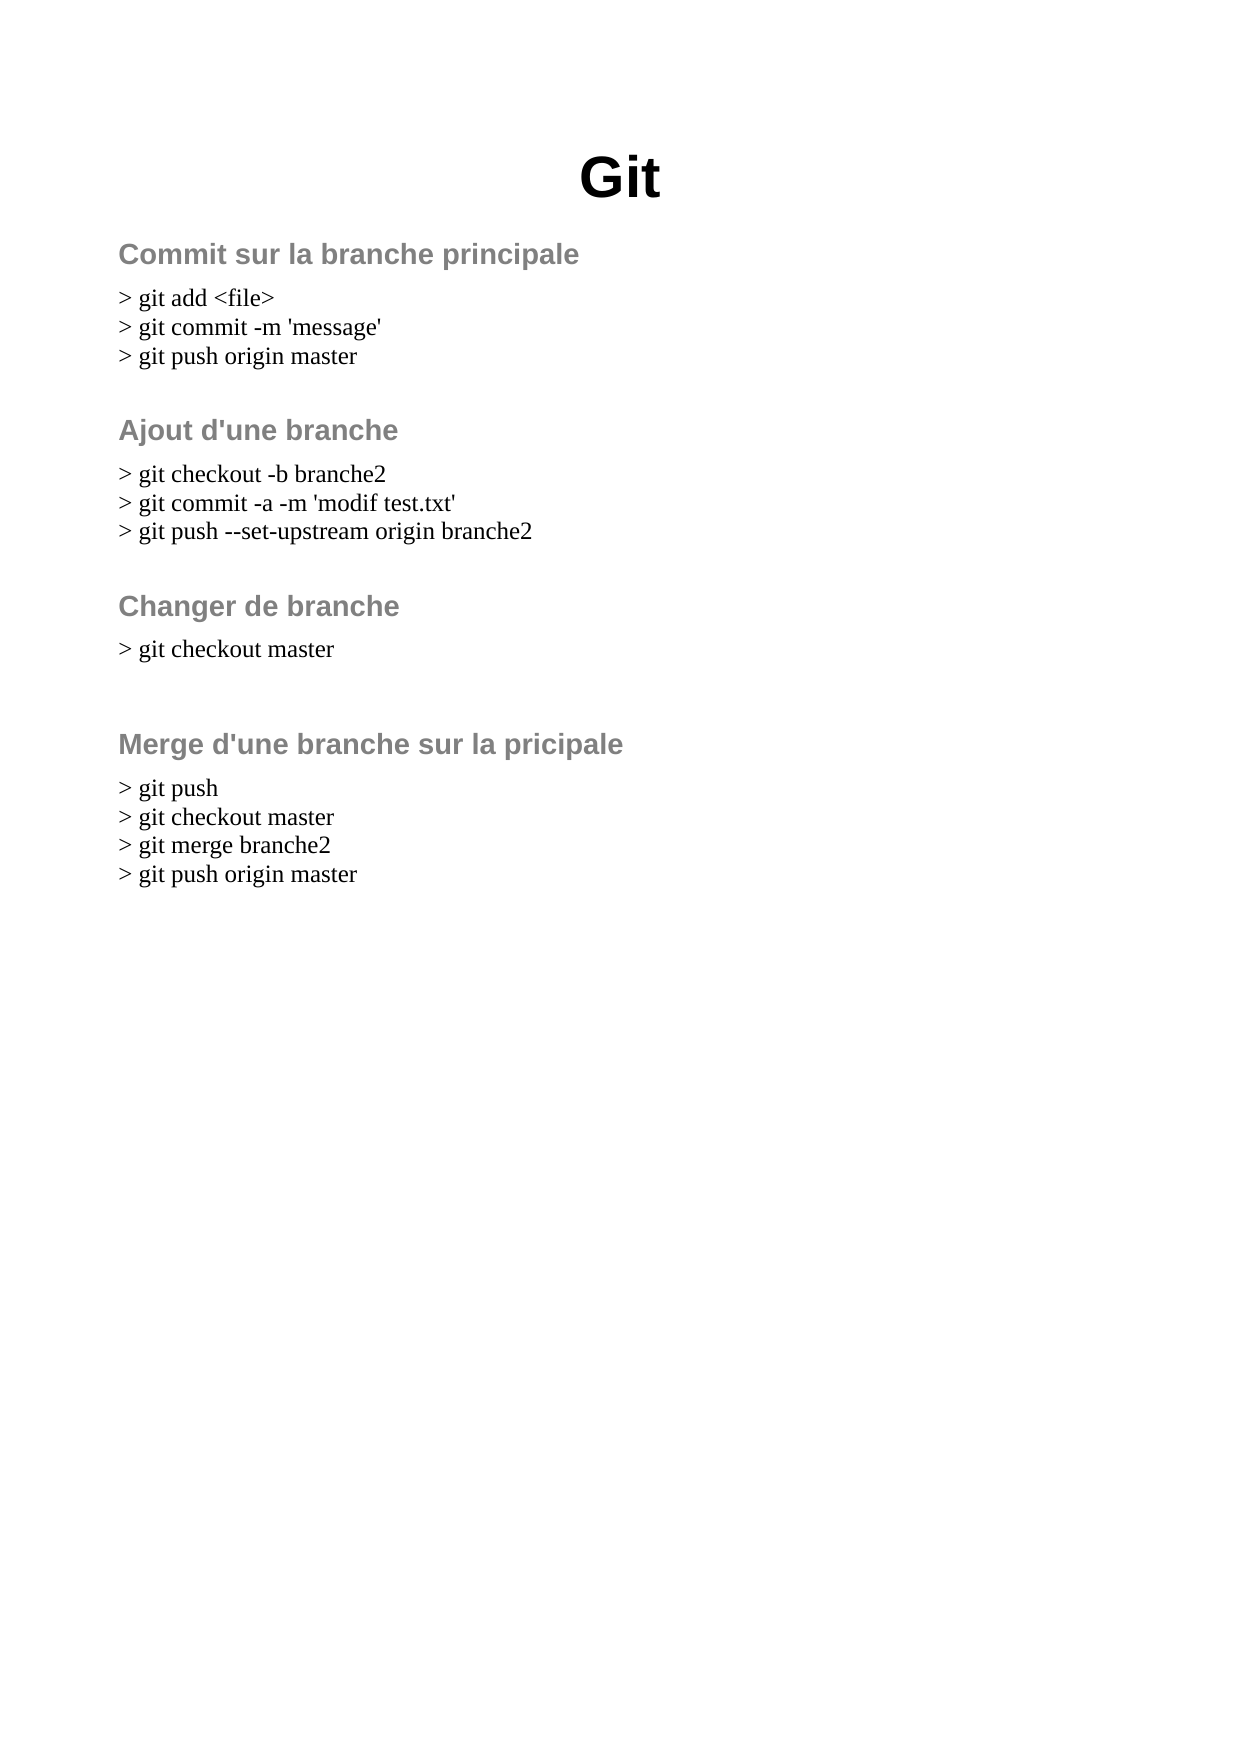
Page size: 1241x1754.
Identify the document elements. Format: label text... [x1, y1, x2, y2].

text > git add <file> [118, 283, 1122, 312]
text > git commit -a -m 'modif test.txt' [118, 488, 1122, 516]
subtitle Commit sur la branche principale [118, 237, 1122, 271]
text > git merge branche2 [118, 831, 1122, 859]
subtitle Changer de branche [118, 588, 1122, 622]
subtitle Ajout d'une branche [118, 413, 1122, 446]
text > git checkout master [118, 634, 1122, 663]
subtitle Merge d'une branche sur la pricipale [118, 727, 1122, 761]
text > git push origin master [118, 859, 1122, 888]
text > git push [118, 773, 1122, 802]
text > git push --set-upstream origin branche2 [118, 516, 1122, 545]
text > git push origin master [118, 341, 1122, 369]
title Git [118, 143, 1122, 210]
text > git commit -m 'message' [118, 312, 1122, 341]
text > git checkout -b branche2 [118, 459, 1122, 488]
text > git checkout master [118, 802, 1122, 831]
